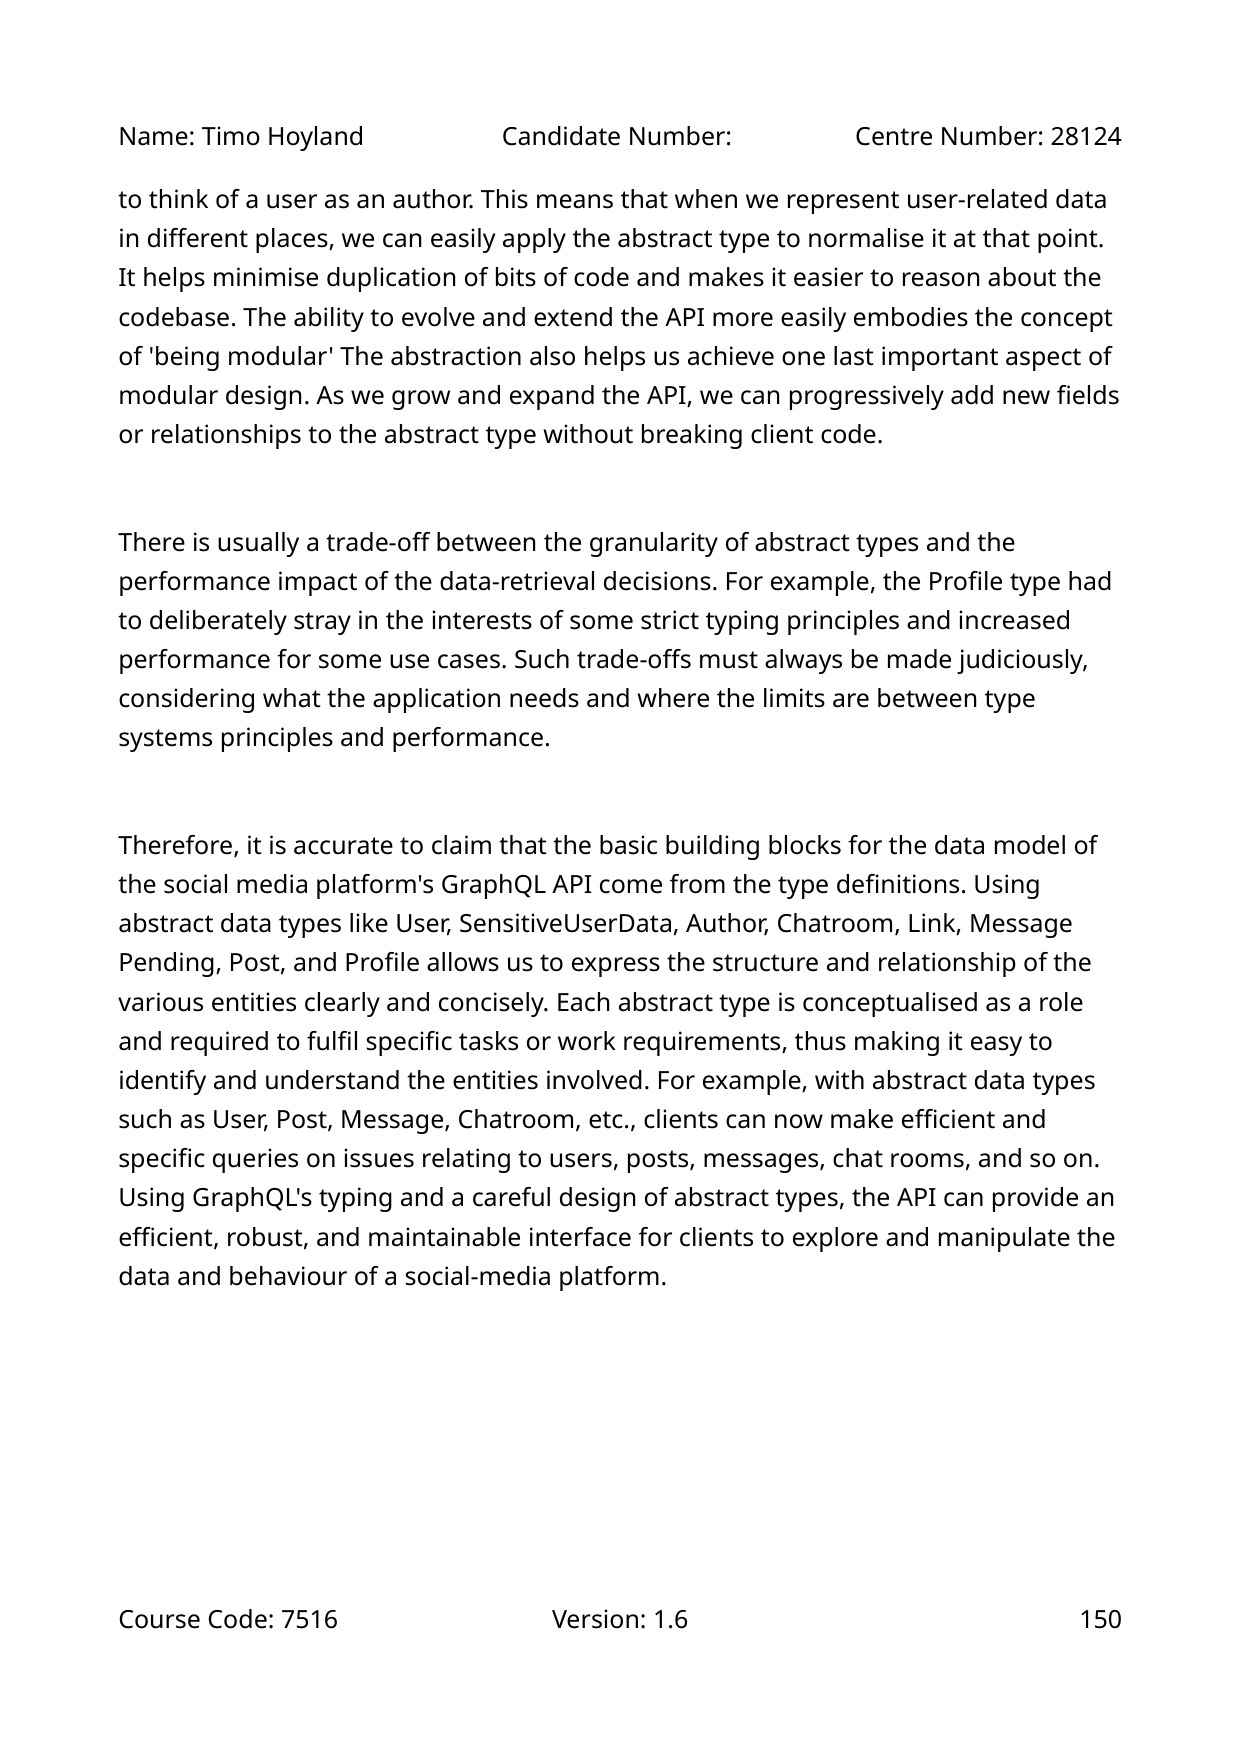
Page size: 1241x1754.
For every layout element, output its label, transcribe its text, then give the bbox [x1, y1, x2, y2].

text to think of a user as an author. This means that when we represent user-related data in different places, we can easily apply the abstract type to normalise it at that point. It helps minimise duplication of bits of code and makes it easier to reason about the codebase. The ability to evolve and extend the API more easily embodies the concept of 'being modular' The abstraction also helps us achieve one last important aspect of modular design. As we grow and expand the API, we can progressively add new fields or relationships to the abstract type without breaking client code. [118, 182, 1122, 451]
text Therefore, it is accurate to claim that the basic building blocks for the data model of the social media platform's GraphQL API come from the type definitions. Using abstract data types like User, SensitiveUserData, Author, Chatroom, Link, Message Pending, Post, and Profile allows us to express the structure and relationship of the various entities clearly and concisely. Each abstract type is conceptualised as a role and required to fulfil specific tasks or work requirements, thus making it easy to identify and understand the entities involved. For example, with abstract data types such as User, Post, Message, Chatroom, etc., clients can now make efficient and specific queries on issues relating to users, posts, messages, chat rooms, and so on. Using GraphQL's typing and a careful design of abstract types, the API can provide an efficient, robust, and maintainable interface for clients to explore and manipulate the data and behaviour of a social-media platform. [118, 827, 1122, 1292]
text There is usually a trade-off between the granularity of abstract types and the performance impact of the data-retrieval decisions. For example, the Profile type had to deliberately stray in the interests of some strict typing principles and increased performance for some use cases. Such trade-offs must always be made judiciously, considering what the application needs and where the limits are between type systems principles and performance. [118, 524, 1122, 754]
